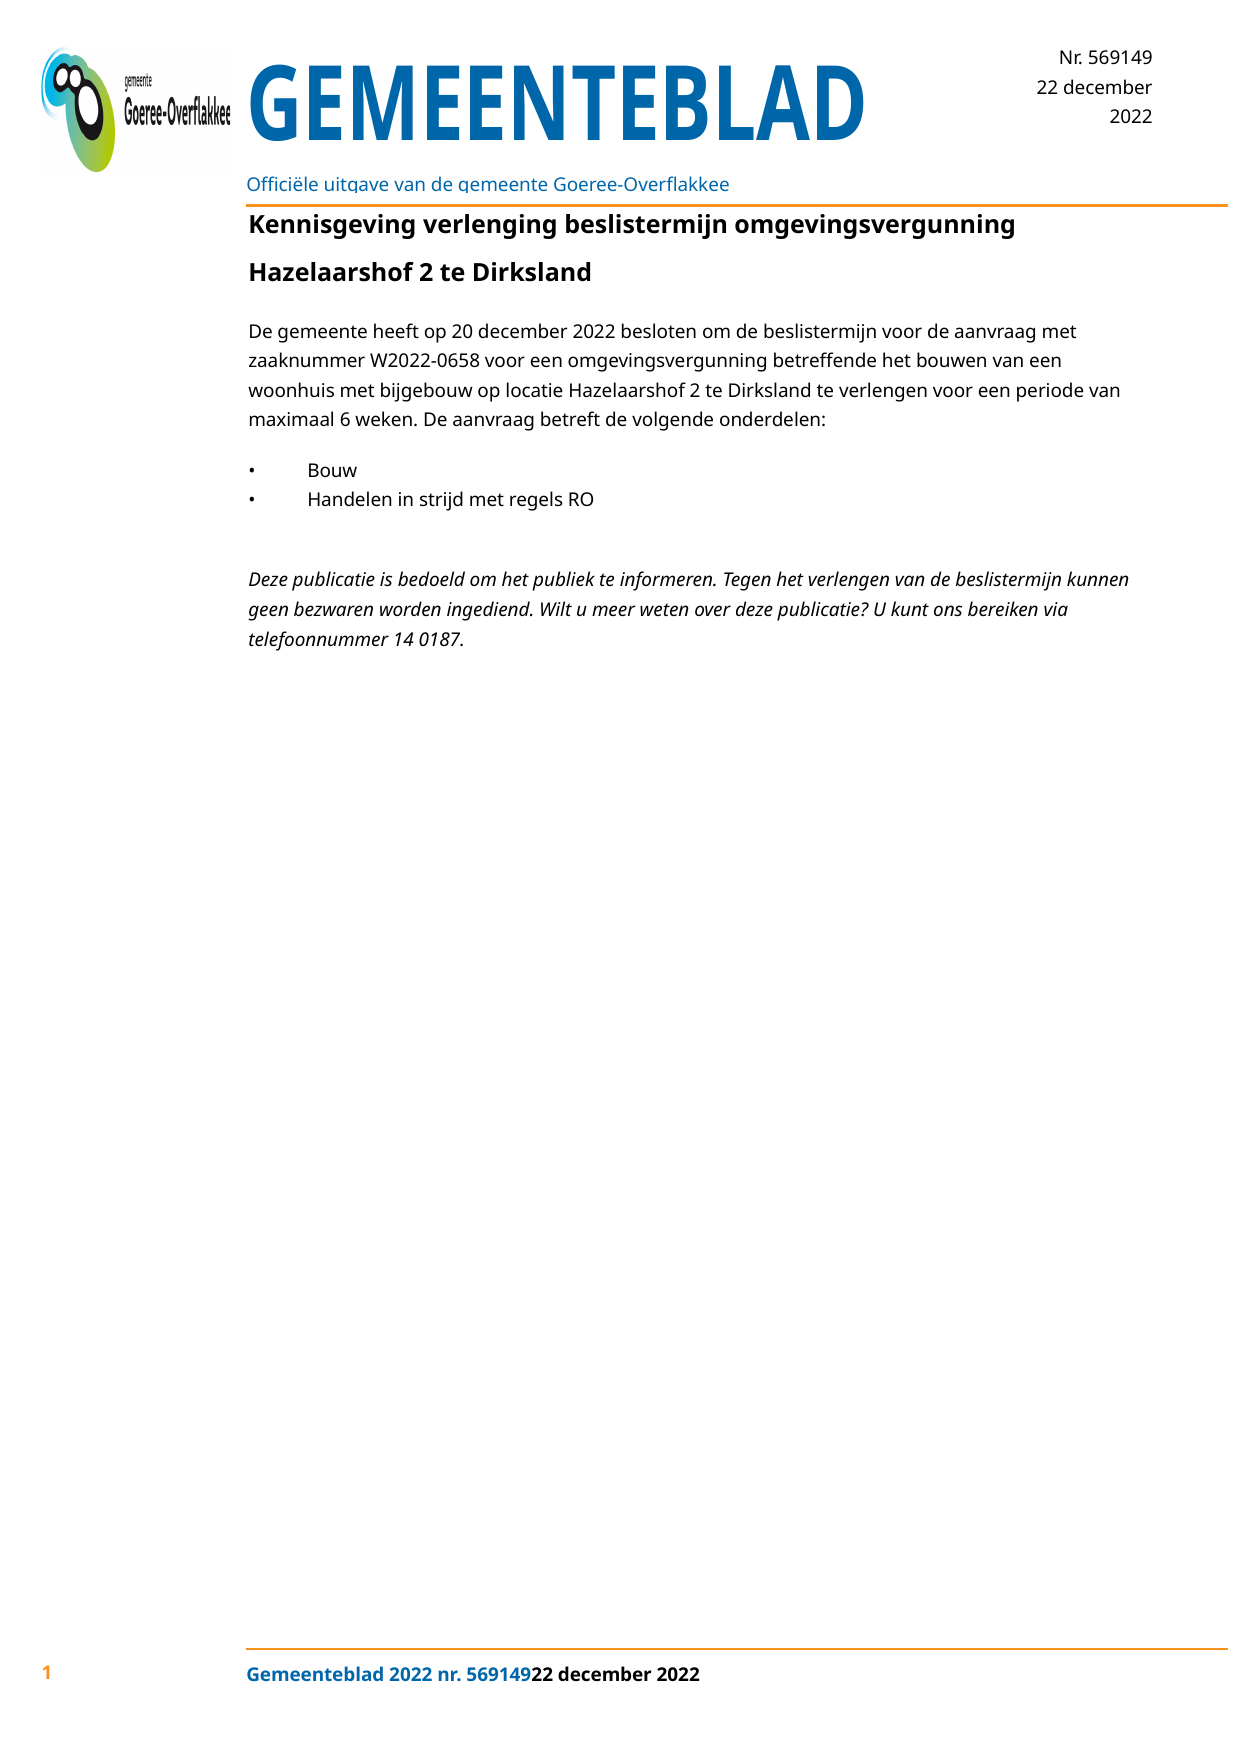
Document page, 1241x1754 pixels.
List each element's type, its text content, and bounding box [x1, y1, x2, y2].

text De gemeente heeft op 20 december 2022 besloten om de beslistermijn voor de aanvraag met zaaknummer W2022-0658 voor een omgevingsvergunning betreffende het bouwen van een woonhuis met bijgebouw op locatie Hazelaarshof 2 te Dirksland te verlengen voor een periode van maximaal 6 weken. De aanvraag betreft de volgende onderdelen: [248, 318, 1152, 432]
list Handelen in strijd met regels RO [248, 487, 1152, 512]
picture [41, 47, 231, 172]
list Bouw [248, 457, 1152, 483]
text Deze publicatie is bedoeld om het publiek te informeren. Tegen het verlengen van de beslistermijn kunnen geen bezwaren worden ingediend. Wilt u meer weten over deze publicatie? U kunt ons bereiken via telefoonnummer 14 0187. [248, 567, 1152, 652]
text Kennisgeving verlenging beslistermijn omgevingsvergunning Hazelaarshof 2 te Dirksland [248, 207, 1152, 288]
